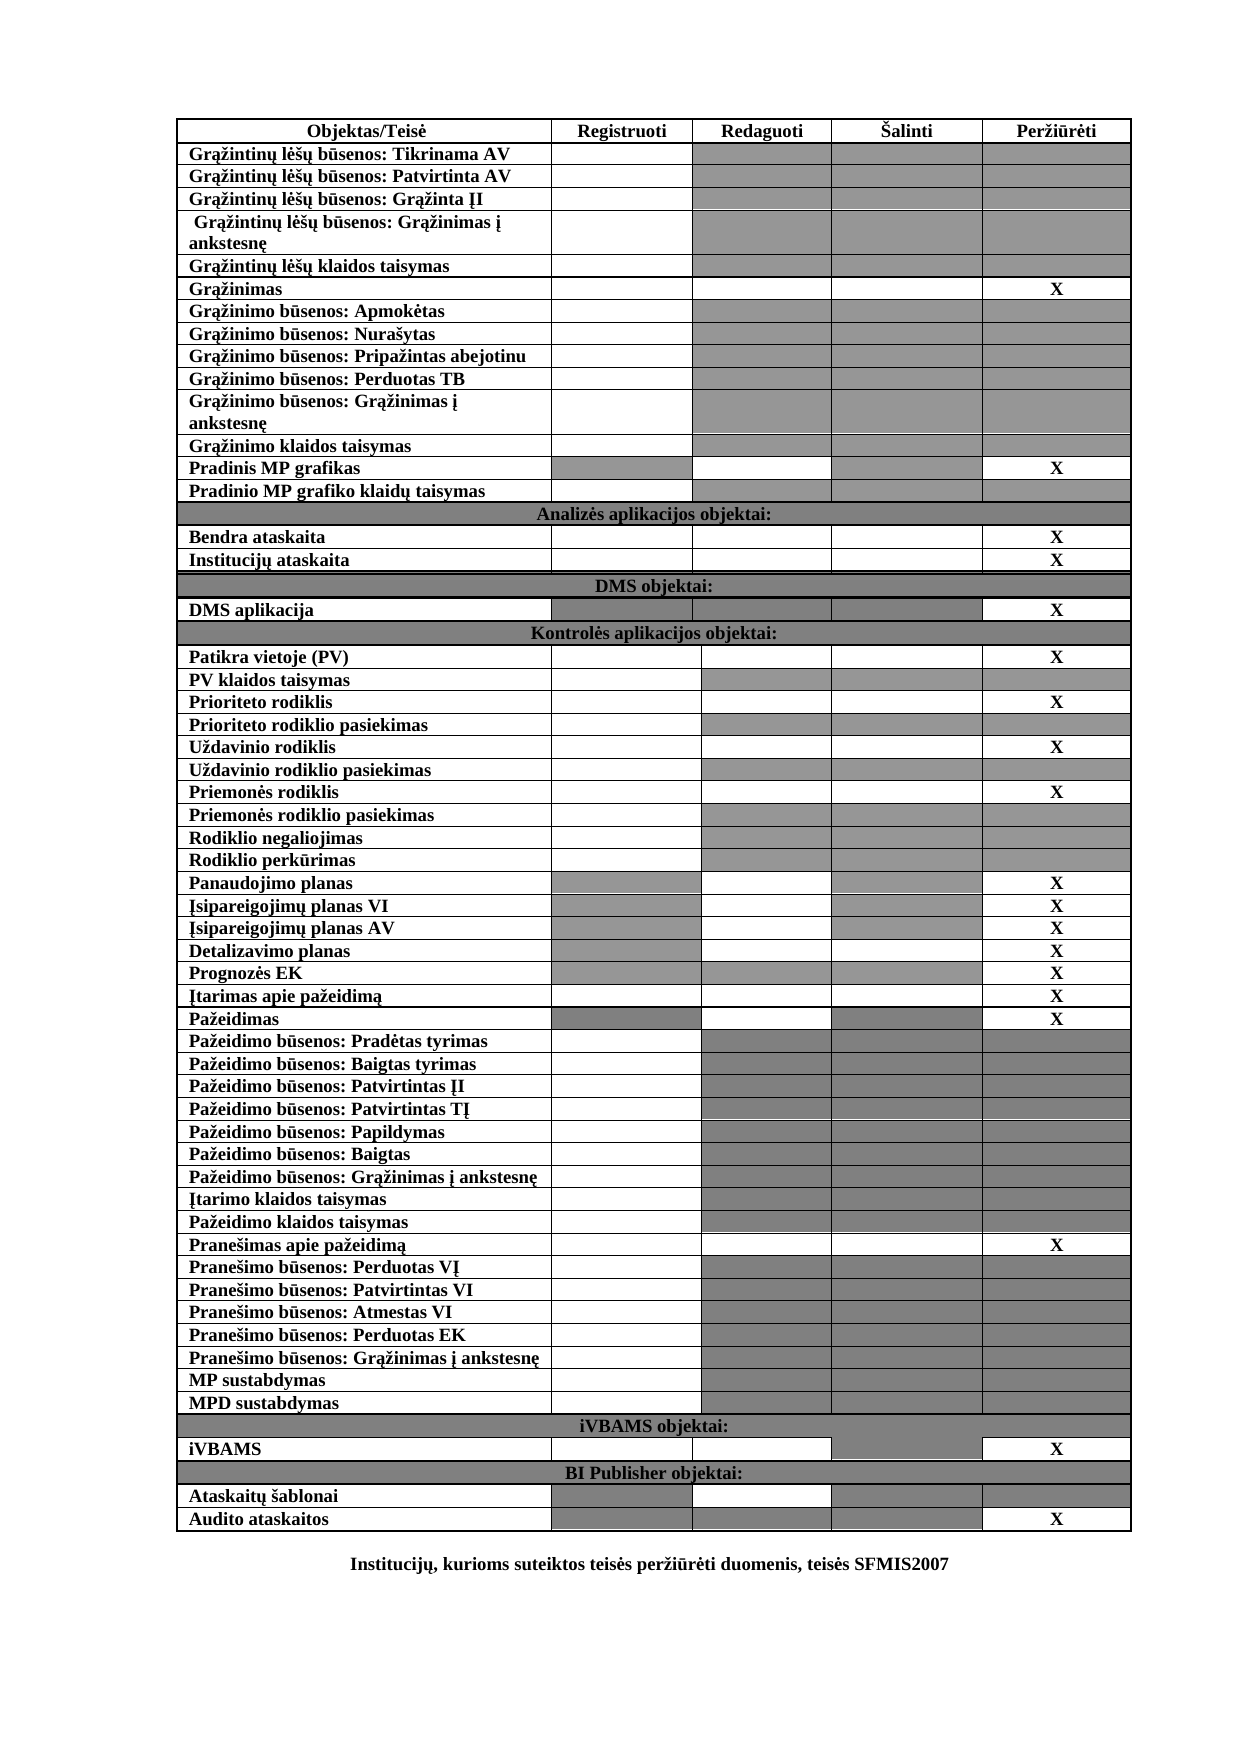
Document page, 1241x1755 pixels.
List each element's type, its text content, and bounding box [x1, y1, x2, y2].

table_cell [552, 714, 701, 735]
table_cell [702, 1369, 831, 1391]
table_cell [832, 827, 982, 848]
table_cell [552, 1143, 701, 1165]
table_cell [552, 1030, 701, 1052]
table_cell Pranešimo būsenos: Perduotas VĮ [178, 1256, 551, 1278]
table_cell [693, 188, 831, 209]
table_cell [702, 669, 831, 690]
table_cell [552, 1166, 701, 1187]
table_cell [983, 1256, 1130, 1278]
table_cell [693, 165, 831, 187]
table_cell [832, 691, 982, 713]
table_cell [702, 1211, 831, 1232]
table_cell [693, 480, 831, 501]
table_cell Rodiklio negaliojimas [178, 827, 551, 848]
table_cell [832, 1030, 982, 1052]
table_cell Pažeidimo būsenos: Patvirtintas ĮI [178, 1075, 551, 1097]
table_cell [702, 1075, 831, 1097]
table_cell Pradinio MP grafiko klaidų taisymas [178, 480, 551, 501]
table_cell [702, 1392, 831, 1413]
table_cell [702, 1008, 831, 1029]
table_cell [832, 526, 982, 548]
table_cell [552, 599, 692, 620]
table_cell [832, 669, 982, 690]
table_cell Patikra vietoje (PV) [178, 646, 551, 667]
table_cell Priemonės rodiklio pasiekimas [178, 804, 551, 826]
table_cell [552, 827, 701, 848]
table_cell [832, 368, 982, 389]
table_cell [983, 1166, 1130, 1187]
table_cell [702, 849, 831, 871]
table_cell [702, 1030, 831, 1052]
table_cell [693, 549, 831, 570]
table_cell [832, 480, 982, 501]
table_cell [702, 1234, 831, 1255]
table_cell [832, 736, 982, 758]
table_cell [552, 1347, 701, 1368]
table_cell [832, 188, 982, 209]
table_cell [983, 323, 1130, 344]
table_cell [693, 368, 831, 389]
table_cell [552, 278, 692, 299]
table_cell [552, 435, 692, 456]
table_cell Prioriteto rodiklis [178, 691, 551, 713]
table_cell X [983, 1438, 1130, 1459]
table_cell [552, 985, 701, 1006]
table_cell Grąžintinų lėšų būsenos: Grąžinimas į ankstesnę [178, 211, 551, 254]
table_cell Pažeidimas [178, 1008, 551, 1029]
table_cell [702, 1256, 831, 1278]
table_cell [693, 435, 831, 456]
table_cell X [983, 1234, 1130, 1255]
table_cell iVBAMS [178, 1438, 551, 1459]
table_cell [552, 1188, 701, 1210]
table_cell Įtarimas apie pažeidimą [178, 985, 551, 1006]
table_cell [832, 804, 982, 826]
table_cell [702, 1143, 831, 1165]
table_cell [832, 300, 982, 322]
table_cell [552, 872, 701, 893]
table_cell DMS objektai: [178, 575, 1130, 596]
table_cell Pranešimo būsenos: Grąžinimas į ankstesnę [178, 1347, 551, 1368]
table_cell [702, 985, 831, 1006]
table_cell Uždavinio rodiklio pasiekimas [178, 759, 551, 780]
table_cell [832, 1098, 982, 1119]
table_cell Uždavinio rodiklis [178, 736, 551, 758]
table_header Registruoti [552, 120, 692, 142]
table_cell [552, 345, 692, 367]
table_cell [832, 872, 982, 893]
table_cell Detalizavimo planas [178, 940, 551, 961]
table_cell [832, 1211, 982, 1232]
table_cell Grąžinimas [178, 278, 551, 299]
table_cell Pranešimo būsenos: Atmestas VI [178, 1301, 551, 1323]
table_cell [832, 714, 982, 735]
table_cell [983, 1053, 1130, 1074]
table_cell Panaudojimo planas [178, 872, 551, 893]
table_cell [832, 1256, 982, 1278]
table_cell Pažeidimo būsenos: Papildymas [178, 1121, 551, 1142]
table_cell [552, 1234, 701, 1255]
table_cell [832, 781, 982, 803]
table_cell [832, 895, 982, 916]
table_header Peržiūrėti [983, 120, 1130, 142]
table_cell [693, 1485, 831, 1507]
table_cell [552, 691, 701, 713]
table_cell [832, 599, 982, 620]
table_cell [552, 1369, 701, 1391]
table_cell [832, 759, 982, 780]
table_cell [552, 144, 692, 164]
table_cell [702, 1301, 831, 1323]
table_cell X [983, 278, 1130, 299]
table_cell Pažeidimo būsenos: Grąžinimas į ankstesnę [178, 1166, 551, 1187]
table_cell [702, 827, 831, 848]
table_cell [832, 255, 982, 276]
table_cell [832, 1008, 982, 1029]
table_cell [552, 781, 701, 803]
table_cell DMS aplikacija [178, 599, 551, 620]
table_cell Grąžintinų lėšų būsenos: Patvirtinta AV [178, 165, 551, 187]
table_cell [552, 1508, 692, 1529]
table_cell [702, 962, 831, 984]
table_cell [832, 1188, 982, 1210]
table_cell Pranešimas apie pažeidimą [178, 1234, 551, 1255]
table_cell Grąžintinų lėšų klaidos taisymas [178, 255, 551, 276]
table_cell [832, 1301, 982, 1323]
table_cell [552, 211, 692, 254]
table_cell [983, 1324, 1130, 1346]
table_cell X [983, 691, 1130, 713]
table_cell [552, 1008, 701, 1029]
table_cell [832, 457, 982, 479]
table_cell Pažeidimo klaidos taisymas [178, 1211, 551, 1232]
table_cell X [983, 549, 1130, 570]
table_cell [983, 1347, 1130, 1368]
table_cell [702, 940, 831, 961]
table_cell Institucijų ataskaita [178, 549, 551, 570]
table_cell [702, 781, 831, 803]
table_cell [832, 1485, 982, 1507]
table_cell [552, 895, 701, 916]
table_cell [552, 1256, 701, 1278]
table_cell [983, 144, 1130, 164]
table_cell [702, 1347, 831, 1368]
table_cell [552, 1485, 692, 1507]
table_cell [702, 1279, 831, 1300]
table_header Objektas/Teisė [178, 120, 551, 142]
table_cell MPD sustabdymas [178, 1392, 551, 1413]
table_cell [983, 390, 1130, 433]
table_cell [983, 804, 1130, 826]
table_cell [552, 390, 692, 433]
table_cell [983, 165, 1130, 187]
table_cell [552, 669, 701, 690]
table_cell [552, 1098, 701, 1119]
table_cell [702, 759, 831, 780]
table_cell [552, 255, 692, 276]
table_cell [832, 1347, 982, 1368]
table_cell [552, 165, 692, 187]
table_cell [552, 1279, 701, 1300]
table_cell Įtarimo klaidos taisymas [178, 1188, 551, 1210]
table_cell [693, 457, 831, 479]
table_cell [702, 804, 831, 826]
table_cell Grąžinimo būsenos: Grąžinimas į ankstesnę [178, 390, 551, 433]
table_cell [832, 849, 982, 871]
table_cell [983, 435, 1130, 456]
table_cell X [983, 985, 1130, 1006]
table_cell [693, 323, 831, 344]
table_cell [552, 759, 701, 780]
table_cell [693, 1508, 831, 1529]
table_cell Grąžinimo klaidos taisymas [178, 435, 551, 456]
table_cell [693, 345, 831, 367]
table_cell [702, 1053, 831, 1074]
table_cell [552, 1301, 701, 1323]
table_cell PV klaidos taisymas [178, 669, 551, 690]
table_cell Grąžintinų lėšų būsenos: Tikrinama AV [178, 144, 551, 164]
table_cell [552, 1211, 701, 1232]
table_cell [983, 300, 1130, 322]
table_cell X [983, 736, 1130, 758]
table_header Šalinti [832, 120, 982, 142]
table_cell [552, 323, 692, 344]
table_cell [832, 1508, 982, 1529]
table_cell [693, 278, 831, 299]
table_cell [702, 1121, 831, 1142]
table_cell [693, 526, 831, 548]
table_cell [832, 646, 982, 667]
table_cell [832, 1121, 982, 1142]
table_cell [983, 1121, 1130, 1142]
table_cell [552, 368, 692, 389]
table_cell [702, 1166, 831, 1187]
table_cell Grąžinimo būsenos: Pripažintas abejotinu [178, 345, 551, 367]
table_cell [693, 144, 831, 164]
table_cell Audito ataskaitos [178, 1508, 551, 1529]
table_cell [983, 1030, 1130, 1052]
table_cell Įsipareigojimų planas AV [178, 917, 551, 939]
table_cell [832, 1075, 982, 1097]
table_cell Rodiklio perkūrimas [178, 849, 551, 871]
table_cell [693, 390, 831, 433]
table_cell [693, 300, 831, 322]
table_cell [832, 1324, 982, 1346]
table_cell [552, 549, 692, 570]
table_cell Pažeidimo būsenos: Baigtas [178, 1143, 551, 1165]
table_cell [552, 940, 701, 961]
table_cell [832, 211, 982, 254]
table_cell [983, 1279, 1130, 1300]
text Institucijų, kurioms suteiktos teisės peržiūrėti duomenis, teisės SFMIS2007 [177, 1553, 1122, 1575]
table_cell [832, 1053, 982, 1074]
table_cell [832, 165, 982, 187]
table_cell [702, 714, 831, 735]
table_cell Analizės aplikacijos objektai: [178, 503, 1130, 524]
table_cell [693, 255, 831, 276]
table_cell Pranešimo būsenos: Perduotas EK [178, 1324, 551, 1346]
table_cell X [983, 1508, 1130, 1529]
table_cell [552, 917, 701, 939]
table_cell [983, 255, 1130, 276]
table_cell [983, 759, 1130, 780]
table_cell [552, 188, 692, 209]
table_cell Grąžinimo būsenos: Perduotas TB [178, 368, 551, 389]
table_cell [552, 1121, 701, 1142]
table_cell [552, 480, 692, 501]
table_cell Priemonės rodiklis [178, 781, 551, 803]
table_cell [832, 940, 982, 961]
table_cell [832, 1392, 982, 1413]
table_cell X [983, 646, 1130, 667]
table_cell [552, 1324, 701, 1346]
table_cell [702, 736, 831, 758]
table_cell [702, 646, 831, 667]
table_cell [552, 1053, 701, 1074]
table_cell X [983, 895, 1130, 916]
table_cell X [983, 781, 1130, 803]
table_cell [552, 849, 701, 871]
table_cell Prognozės EK [178, 962, 551, 984]
table_cell [552, 457, 692, 479]
table_cell BI Publisher objektai: [178, 1462, 1130, 1483]
table_cell [552, 1392, 701, 1413]
table_header Redaguoti [693, 120, 831, 142]
table_cell Ataskaitų šablonai [178, 1485, 551, 1507]
table_cell [832, 985, 982, 1006]
table_cell [983, 849, 1130, 871]
table_cell [832, 1369, 982, 1391]
table_cell [702, 1324, 831, 1346]
table_cell [983, 1301, 1130, 1323]
table_cell [702, 691, 831, 713]
table_cell [702, 1098, 831, 1119]
table_cell [983, 211, 1130, 254]
table_cell X [983, 962, 1130, 984]
table_cell Bendra ataskaita [178, 526, 551, 548]
table_cell iVBAMS objektai: [178, 1415, 1130, 1437]
table_cell X [983, 1008, 1130, 1029]
table_cell [983, 1143, 1130, 1165]
table_cell [983, 1485, 1130, 1507]
table_cell [832, 278, 982, 299]
table_cell Pranešimo būsenos: Patvirtintas VI [178, 1279, 551, 1300]
table_cell Pažeidimo būsenos: Patvirtintas TĮ [178, 1098, 551, 1119]
table_cell [983, 368, 1130, 389]
table_cell [832, 962, 982, 984]
table_cell [552, 526, 692, 548]
table_cell Grąžinimo būsenos: Nurašytas [178, 323, 551, 344]
table_cell [983, 669, 1130, 690]
table_cell X [983, 940, 1130, 961]
table_cell Grąžinimo būsenos: Apmokėtas [178, 300, 551, 322]
table_cell [552, 736, 701, 758]
table_cell [983, 1211, 1130, 1232]
table_cell [702, 917, 831, 939]
table_cell [832, 1234, 982, 1255]
table_cell [832, 549, 982, 570]
table_cell X [983, 457, 1130, 479]
table_cell [552, 1075, 701, 1097]
table_cell [693, 211, 831, 254]
table_cell [693, 1438, 831, 1459]
table_cell [832, 917, 982, 939]
table_cell Kontrolės aplikacijos objektai: [178, 622, 1130, 644]
table_cell [832, 144, 982, 164]
table_cell [832, 1166, 982, 1187]
table_cell [983, 188, 1130, 209]
table_cell [702, 1188, 831, 1210]
table_cell [552, 804, 701, 826]
table_cell Grąžintinų lėšų būsenos: Grąžinta ĮI [178, 188, 551, 209]
table_cell [983, 1369, 1130, 1391]
table_cell Prioriteto rodiklio pasiekimas [178, 714, 551, 735]
table_cell [983, 1188, 1130, 1210]
table_cell [552, 300, 692, 322]
table_cell X [983, 872, 1130, 893]
table_cell [702, 895, 831, 916]
table_cell [832, 1279, 982, 1300]
table_cell X [983, 917, 1130, 939]
table_cell [832, 390, 982, 433]
table_cell [983, 714, 1130, 735]
table_cell [693, 599, 831, 620]
table_cell [832, 1437, 982, 1459]
table_cell [983, 480, 1130, 501]
table_cell Pradinis MP grafikas [178, 457, 551, 479]
table_cell X [983, 526, 1130, 548]
table_cell [983, 827, 1130, 848]
table_cell X [983, 599, 1130, 620]
table_cell [832, 323, 982, 344]
table_cell Pažeidimo būsenos: Pradėtas tyrimas [178, 1030, 551, 1052]
table_cell [832, 1143, 982, 1165]
table_cell [552, 1438, 692, 1459]
table_cell MP sustabdymas [178, 1369, 551, 1391]
table_cell [983, 1075, 1130, 1097]
table_cell [983, 345, 1130, 367]
table_cell [552, 646, 701, 667]
table_cell [983, 1098, 1130, 1119]
table_cell Pažeidimo būsenos: Baigtas tyrimas [178, 1053, 551, 1074]
table_cell [702, 872, 831, 893]
table_cell [983, 1392, 1130, 1413]
table_cell [832, 435, 982, 456]
table_cell [832, 345, 982, 367]
table_cell [552, 962, 701, 984]
table_cell Įsipareigojimų planas VI [178, 895, 551, 916]
